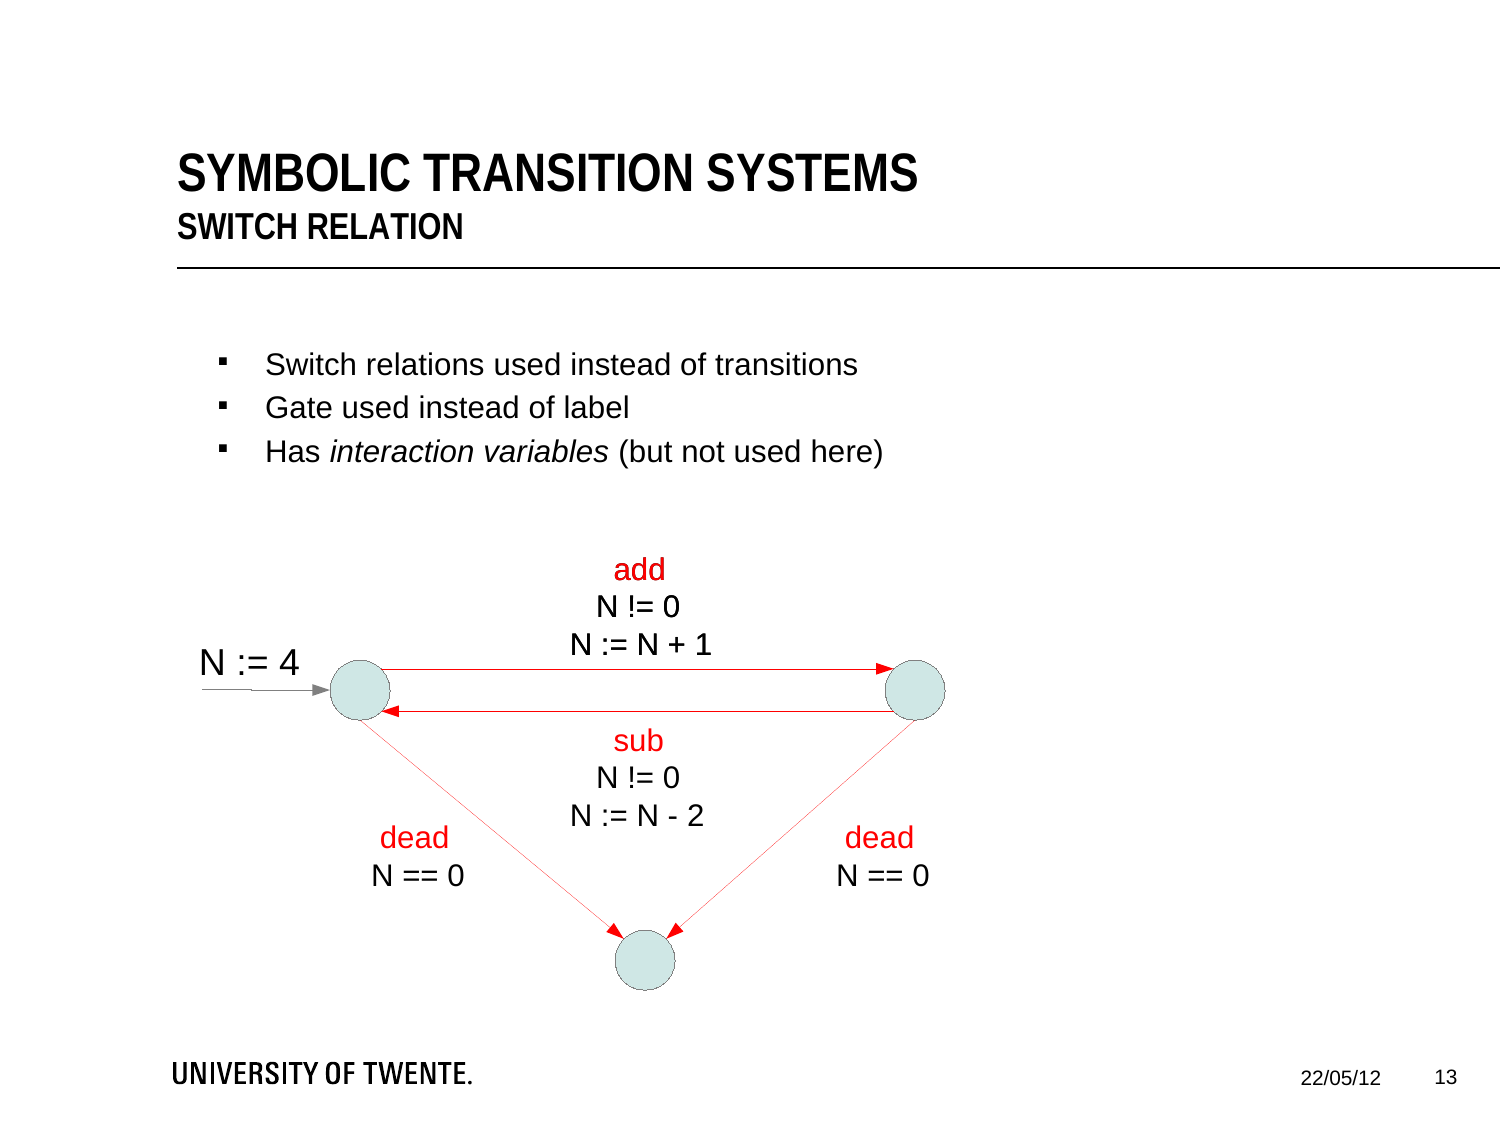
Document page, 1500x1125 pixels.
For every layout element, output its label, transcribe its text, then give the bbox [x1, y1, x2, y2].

text_box [885, 660, 946, 721]
list Switch relations used instead of transitions Gate used instead of label Has interaction variables (but not used here) [177, 336, 1457, 593]
text_box sub N != 0 N := N - 2 [555, 712, 796, 841]
text_box dead N == 0 [795, 810, 1036, 901]
text_box add N != 0 N := N + 1 [555, 541, 796, 669]
text_box 22/05/12 [1242, 1050, 1395, 1125]
text_box [330, 660, 391, 721]
text_box [615, 930, 676, 991]
text_box N := 4 [184, 630, 316, 691]
title SYMBOLIC TRANSITION SYSTEMS SWITCH RELATION [177, 59, 1458, 248]
text_box dead N == 0 [330, 810, 571, 901]
text_box [1395, 1049, 1458, 1125]
